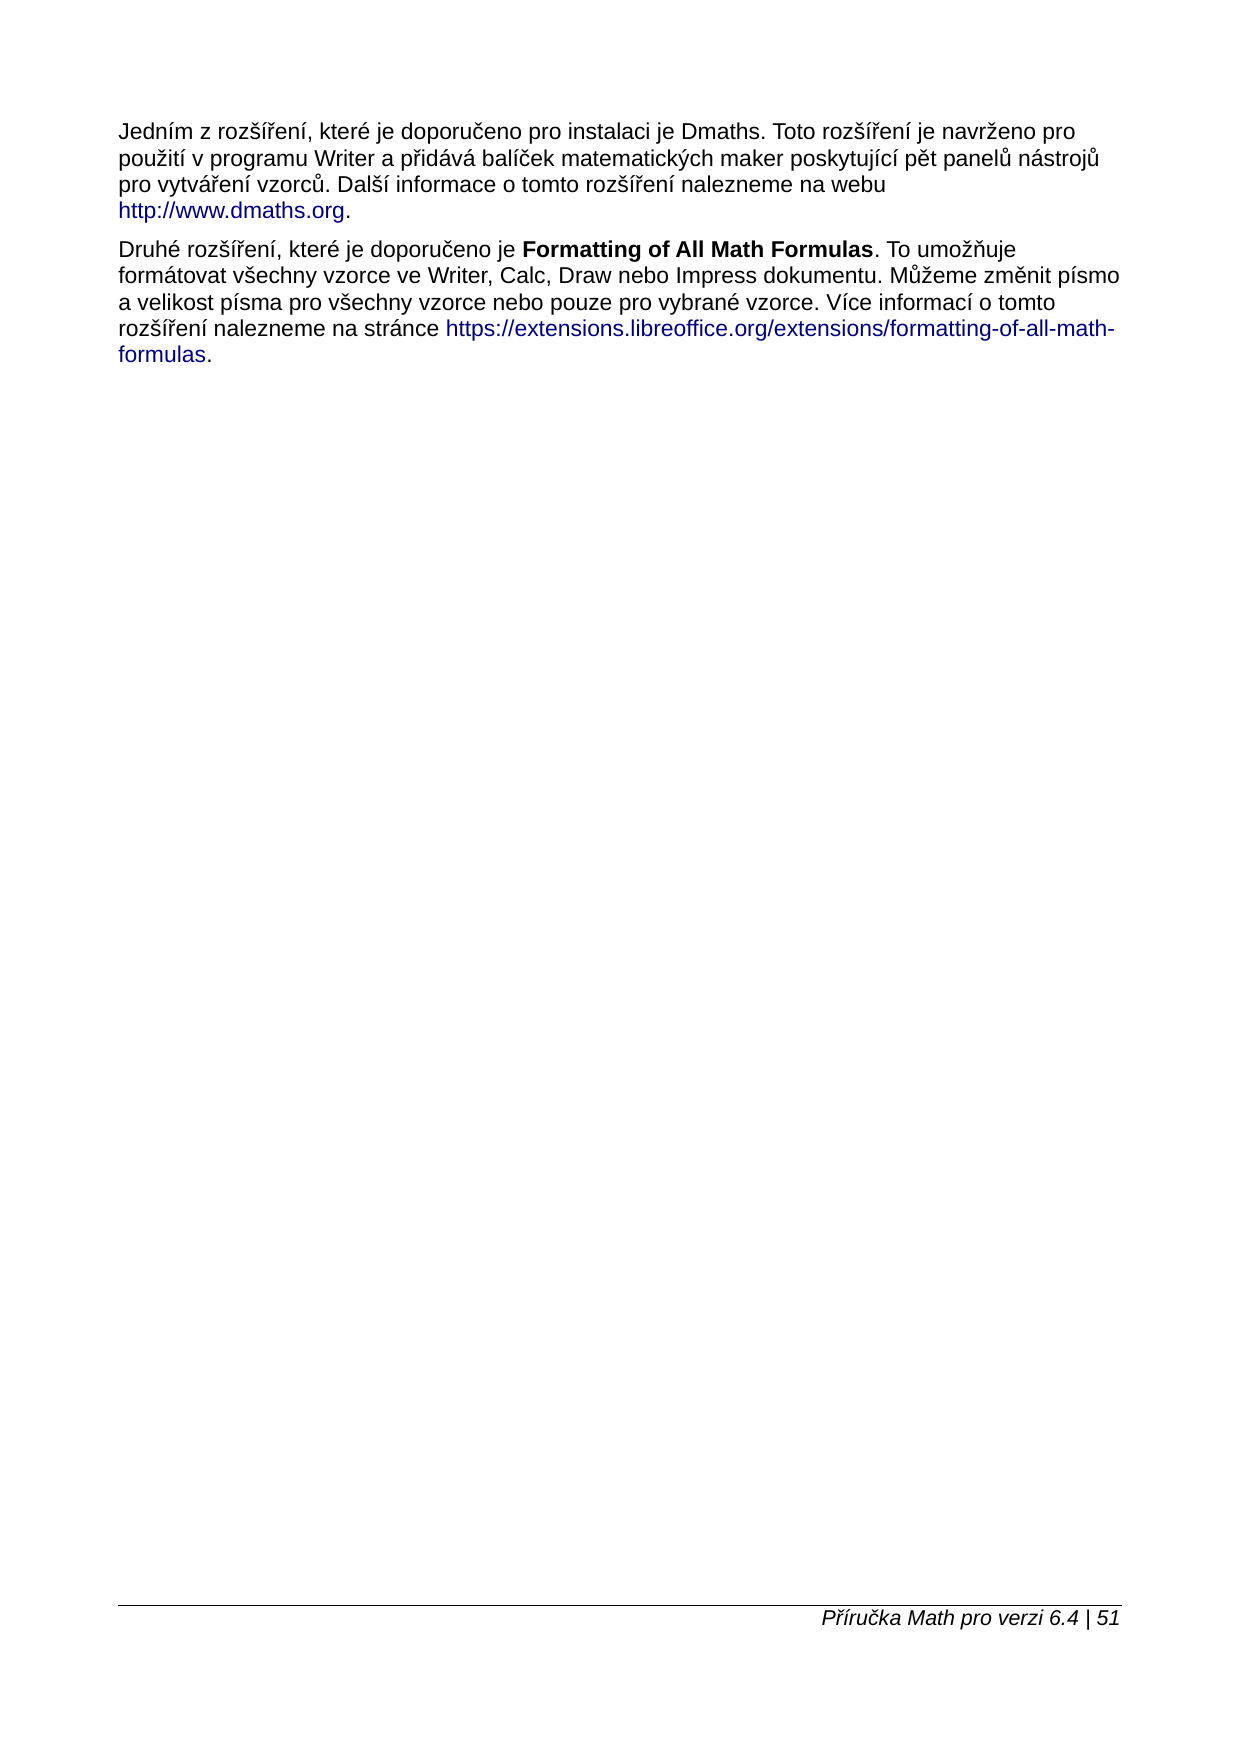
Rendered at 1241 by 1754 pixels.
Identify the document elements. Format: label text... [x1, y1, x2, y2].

text Druhé rozšíření, které je doporučeno je Formatting of All Math Formulas. To umožňuje formátovat všechny vzorce ve Writer, Calc, Draw nebo Impress dokumentu. Můžeme změnit písmo a velikost písma pro všechny vzorce nebo pouze pro vybrané vzorce. Více informací o tomto rozšíření nalezneme na stránce https://extensions.libreoffice.org/extensions/formatting-of-all-math-formulas. [118, 236, 1122, 368]
text Jedním z rozšíření, které je doporučeno pro instalaci je Dmaths. Toto rozšíření je navrženo pro použití v programu Writer a přidává balíček matematických maker poskytující pět panelů nástrojů pro vytváření vzorců. Další informace o tomto rozšíření nalezneme na webu http://www.dmaths.org. [118, 118, 1122, 223]
